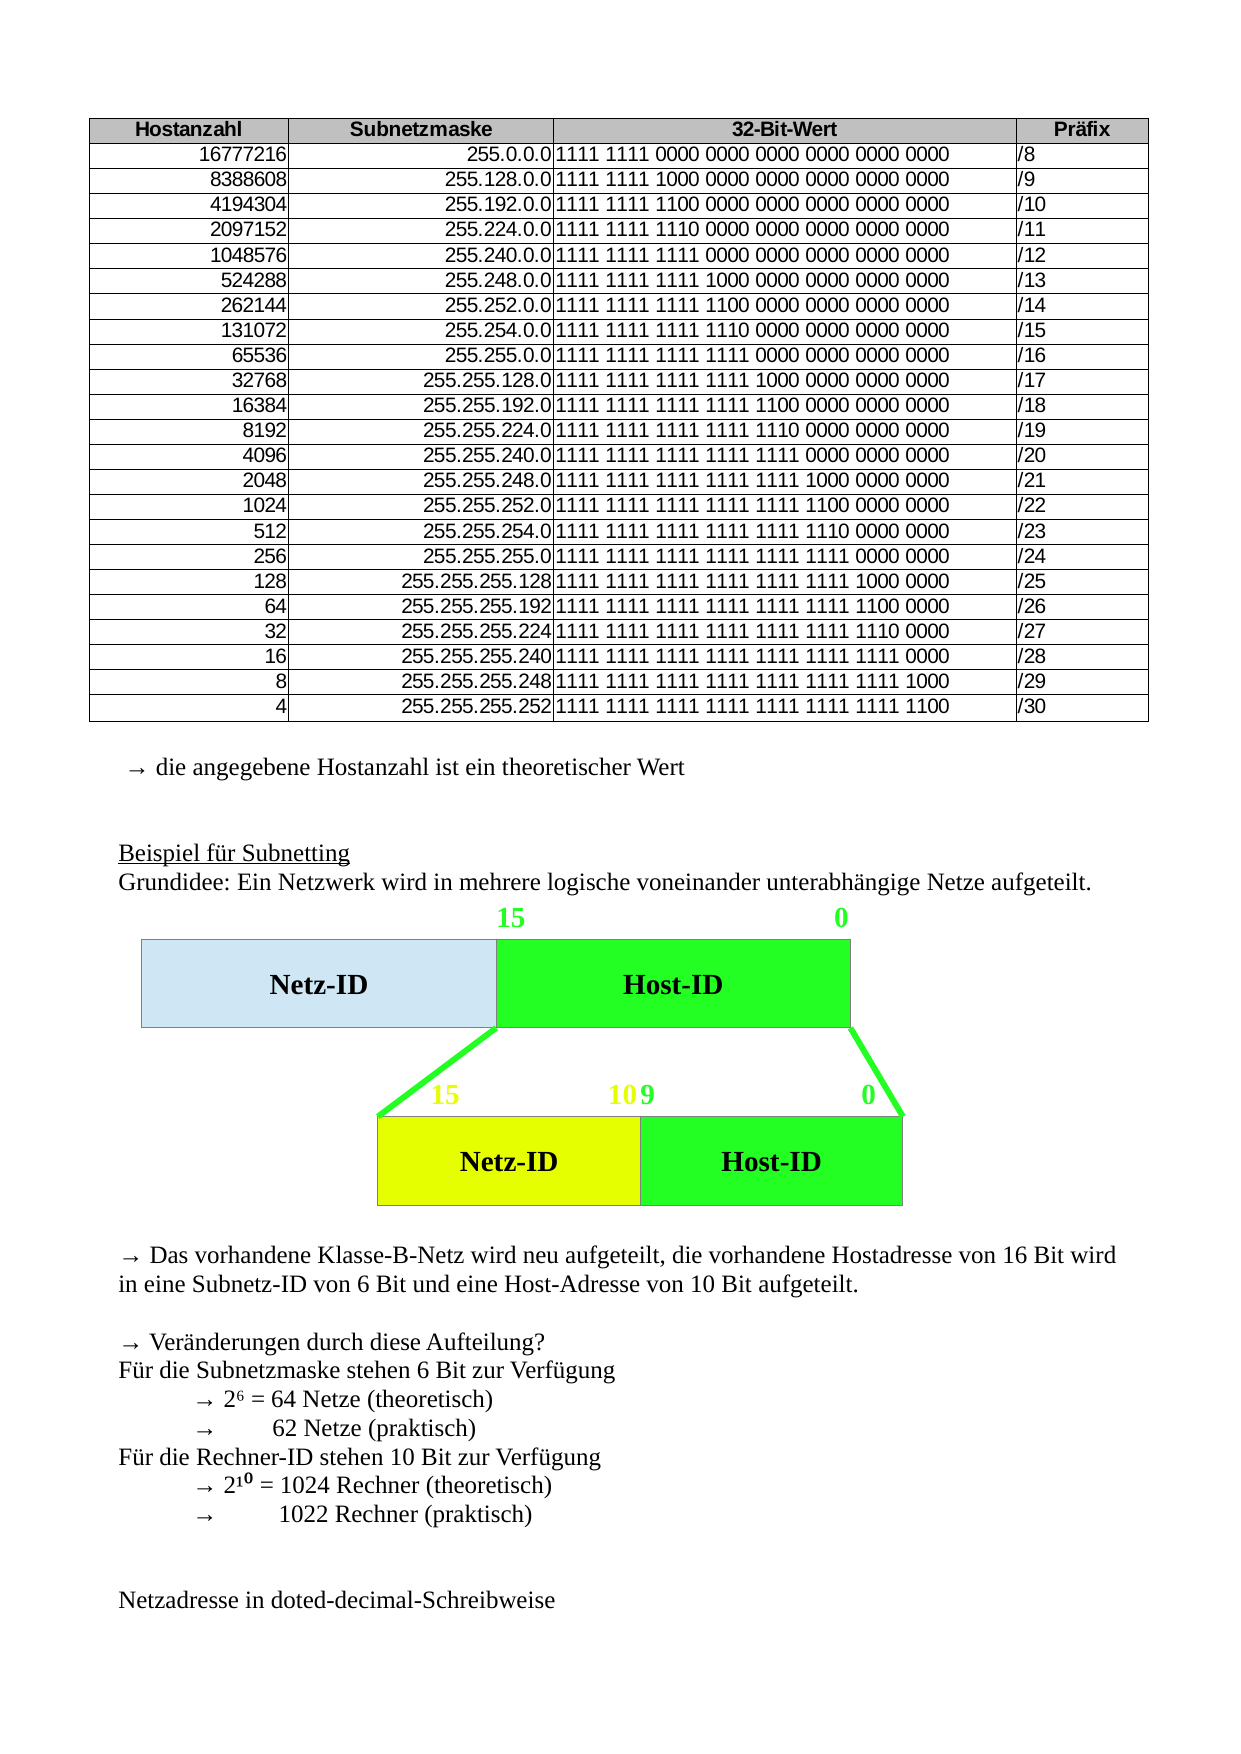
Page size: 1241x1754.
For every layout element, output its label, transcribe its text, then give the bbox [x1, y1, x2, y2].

text Netzadresse in doted-decimal-Schreibweise [118, 1586, 1122, 1614]
text Beispiel für Subnetting [118, 838, 1122, 867]
text Grundidee: Ein Netzwerk wird in mehrere logische voneinander unterabhängige Netze aufgeteilt. [118, 867, 1122, 896]
text → Das vorhandene Klasse-B-Netz wird neu aufgeteilt, die vorhandene Hostadresse von 16 Bit wird in eine Subnetz-ID von 6 Bit und eine Host-Adresse von 10 Bit aufgeteilt. [118, 1241, 1122, 1298]
text → 1022 Rechner (praktisch) [118, 1499, 1122, 1528]
text → 2⁶ = 64 Netze (theoretisch) [118, 1384, 1122, 1413]
text Für die Rechner-ID stehen 10 Bit zur Verfügung [118, 1442, 1122, 1471]
text → Veränderungen durch diese Aufteilung? [118, 1327, 1122, 1356]
text → 62 Netze (praktisch) [118, 1413, 1122, 1442]
text Für die Subnetzmaske stehen 6 Bit zur Verfügung [118, 1356, 1122, 1384]
text → 2¹⁰ = 1024 Rechner (theoretisch) [118, 1471, 1122, 1499]
text → die angegebene Hostanzahl ist ein theoretischer Wert [118, 752, 1122, 781]
